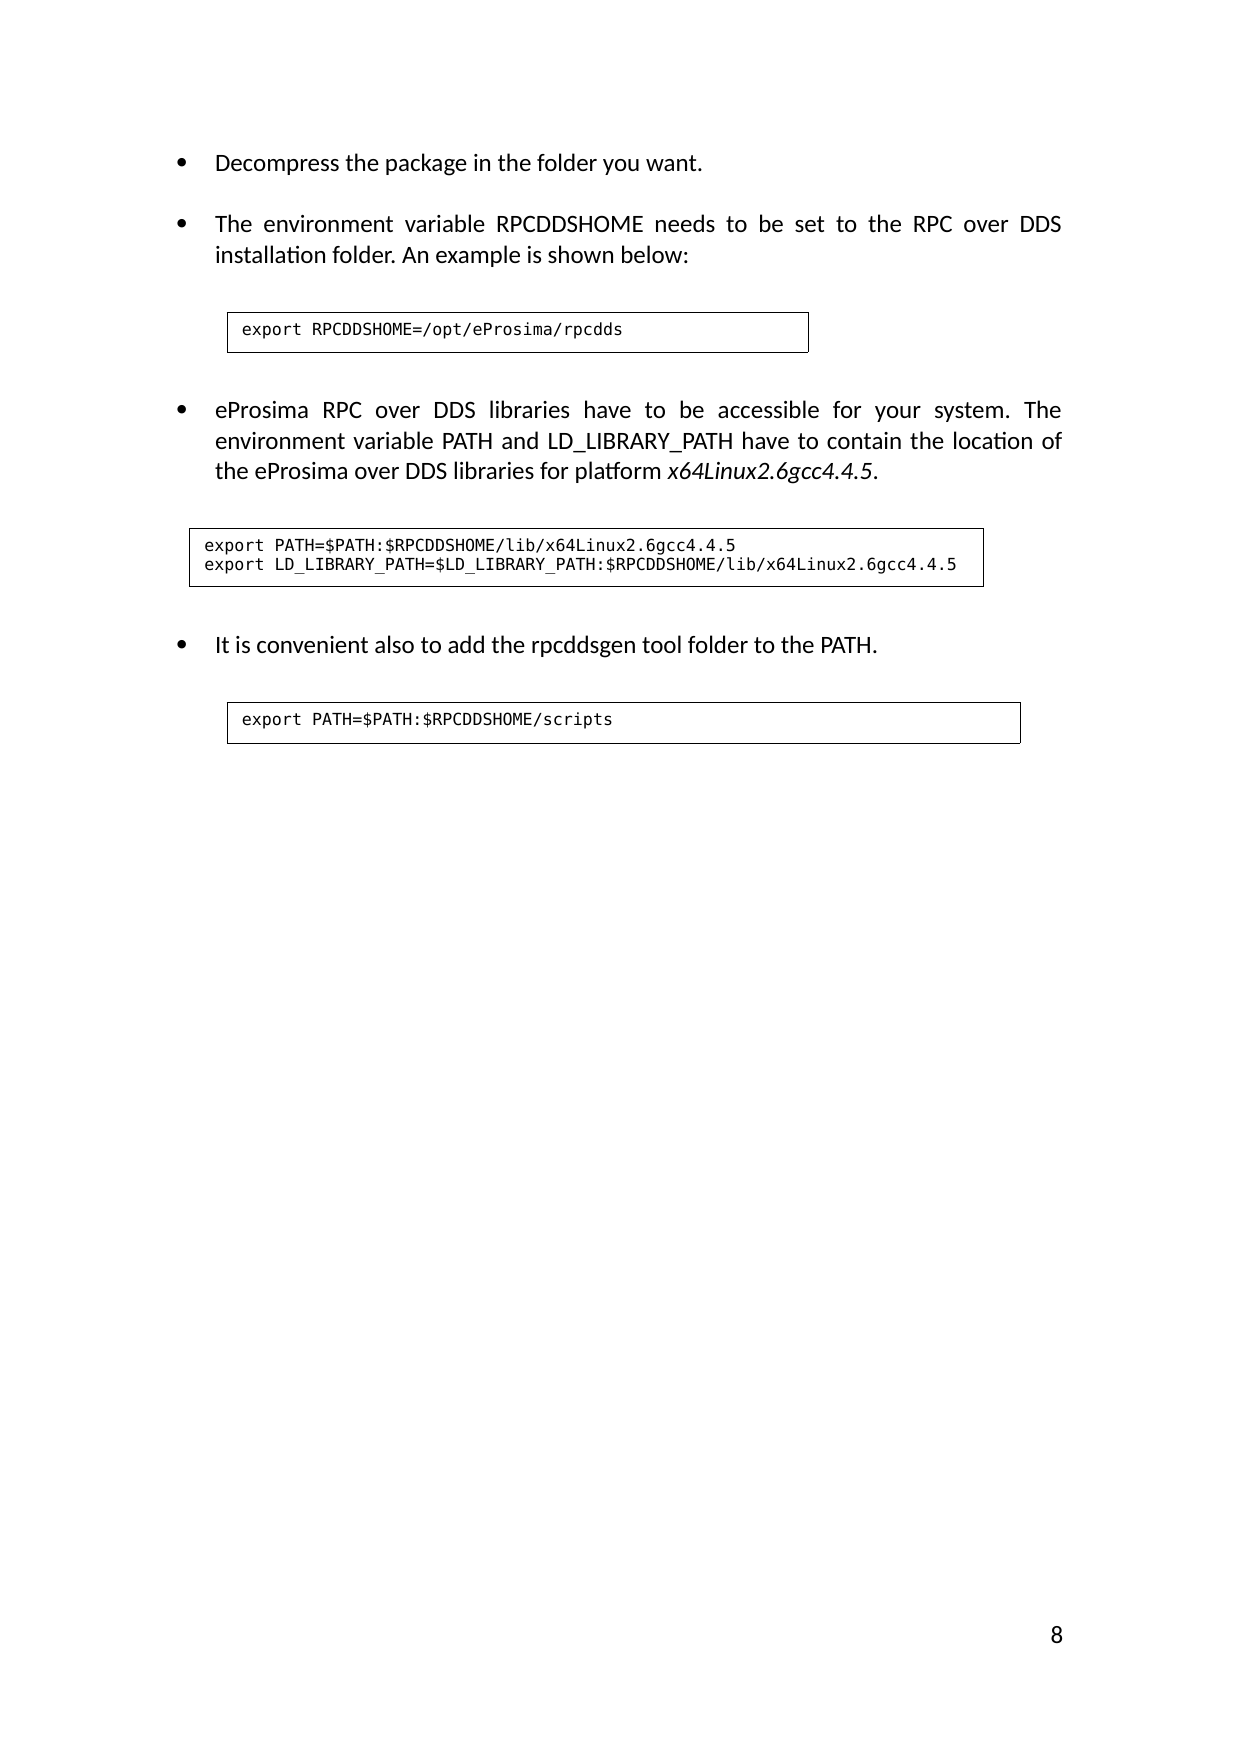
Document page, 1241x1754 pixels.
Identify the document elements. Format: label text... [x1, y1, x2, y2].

text export PATH=$PATH:$RPCDDSHOME/scripts [242, 709, 1005, 729]
list Decompress the package in the folder you want. [177, 148, 1063, 178]
list eProsima RPC over DDS libraries have to be accessible for your system. The environment variable PATH and LD_LIBRARY_PATH have to contain the location of the eProsima over DDS libraries for platform x64Linux2.6gcc4.4.5. [177, 394, 1063, 486]
text export PATH=$PATH:$RPCDDSHOME/lib/x64Linux2.6gcc4.4.5 [204, 536, 968, 555]
text export LD_LIBRARY_PATH=$LD_LIBRARY_PATH:$RPCDDSHOME/lib/x64Linux2.6gcc4.4.5 [204, 555, 968, 574]
list The environment variable RPCDDSHOME needs to be set to the RPC over DDS installation folder. An example is shown below: [177, 209, 1063, 270]
list It is convenient also to add the rpcddsgen tool folder to the PATH. [177, 629, 1063, 659]
text export RPCDDSHOME=/opt/eProsima/rpcdds [242, 320, 793, 339]
